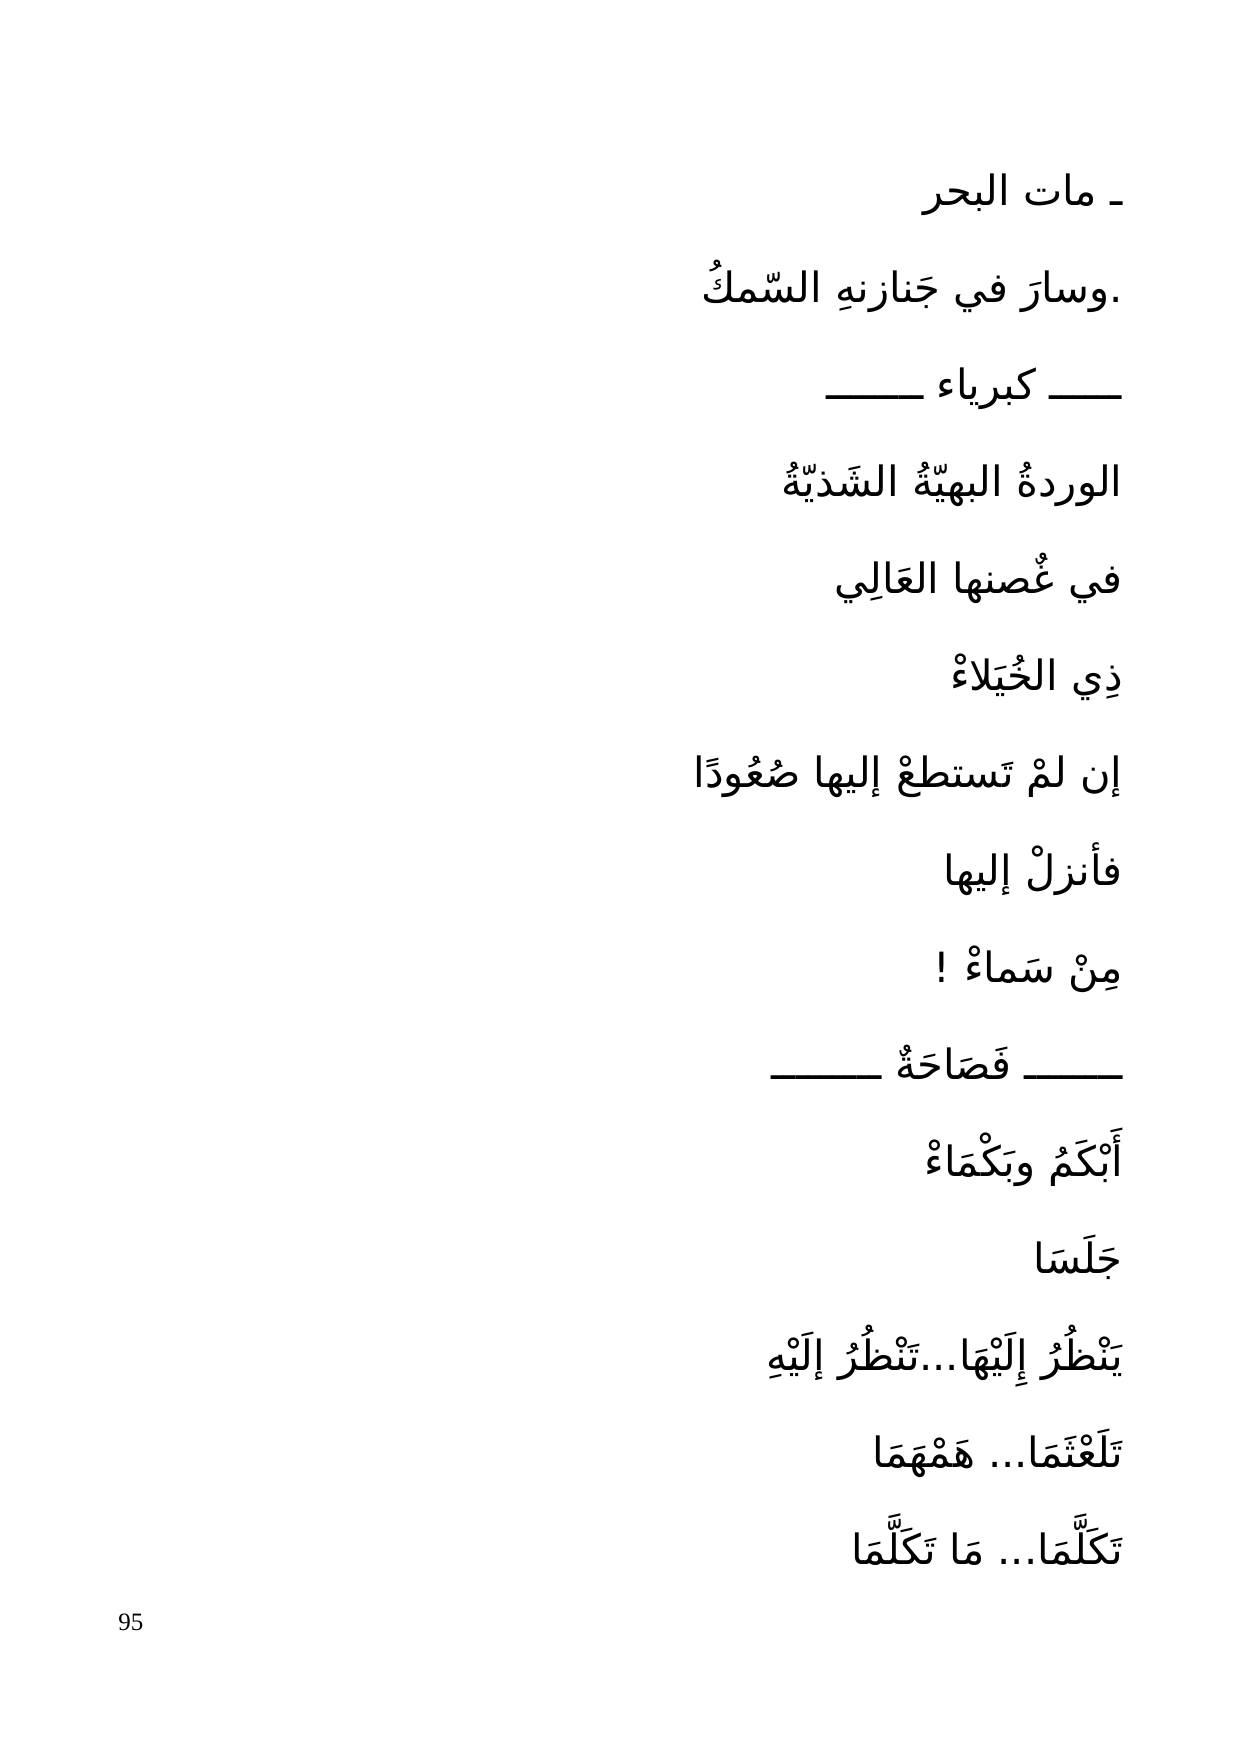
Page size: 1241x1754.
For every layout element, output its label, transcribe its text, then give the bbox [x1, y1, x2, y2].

text ! مِنْ سَماءْ [118, 943, 1122, 992]
text الوردةُ البهيّةُ الشَذيّةُ [118, 458, 1122, 506]
text تَلَعْثَمَا... هَمْهَمَا [118, 1429, 1122, 1477]
text جَلَسَا [118, 1234, 1122, 1283]
text أَبْكَمُ وبَكْمَاءْ [118, 1137, 1122, 1186]
text وسارَ في جَنازنهِ السّمكُ. [118, 264, 1122, 312]
text تَكَلَّمَا... مَا تَكَلَّمَا [118, 1526, 1122, 1574]
text ــــــــ فَصَاحَةٌ ـــــــــ [118, 1040, 1122, 1089]
text ذِي الخُيَلاءْ [118, 652, 1122, 701]
text ــــــ كبرياء ــــــــ [118, 361, 1122, 409]
text إن لمْ تَستطعْ إليها صُعُودًا [118, 749, 1122, 798]
text فأنزلْ إليها [118, 846, 1122, 895]
text ـ مات البحر [118, 167, 1122, 215]
text يَنْظُرُ إِلَيْهَا...تَنْظُرُ إلَيْهِ [118, 1332, 1122, 1380]
text في غٌصنها العَالِي [118, 555, 1122, 603]
